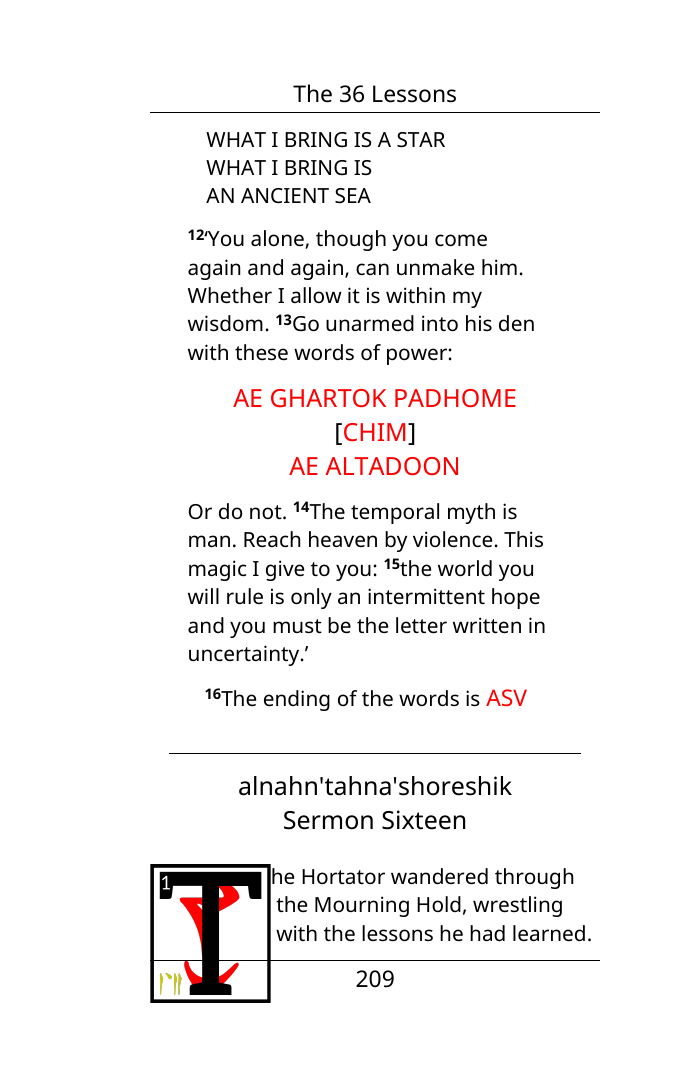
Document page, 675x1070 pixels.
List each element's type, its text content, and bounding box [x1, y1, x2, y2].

text with the lessons he had learned. [271, 919, 600, 947]
text WHAT I BRING IS A STAR [206, 125, 562, 153]
text 16The ending of the words is ASV [150, 682, 581, 713]
text he Hortator wandered through [150, 862, 600, 890]
text AN ANCIENT SEA [206, 182, 562, 210]
text 12‘You alone, though you come again and again, can unmake him. Whether I allow it is within my wisdom. 13Go unarmed into his den with these words of power: [187, 224, 562, 366]
text AE ALTADOON [150, 449, 600, 483]
text WHAT I BRING IS [206, 153, 562, 182]
text Sermon Sixteen [150, 802, 600, 836]
text [CHIM] [150, 415, 600, 449]
text alnahn'tahna'shoreshik [150, 768, 600, 802]
text Or do not. 14The temporal myth is man. Reach heaven by violence. This magic I give to you: 15the world you will rule is only an intermittent hope and you must be the letter written in uncertainty.’ [187, 497, 562, 668]
text AE GHARTOK PADHOME [150, 381, 600, 415]
picture [150, 864, 271, 1003]
text the Mourning Hold, wrestling [271, 890, 600, 919]
